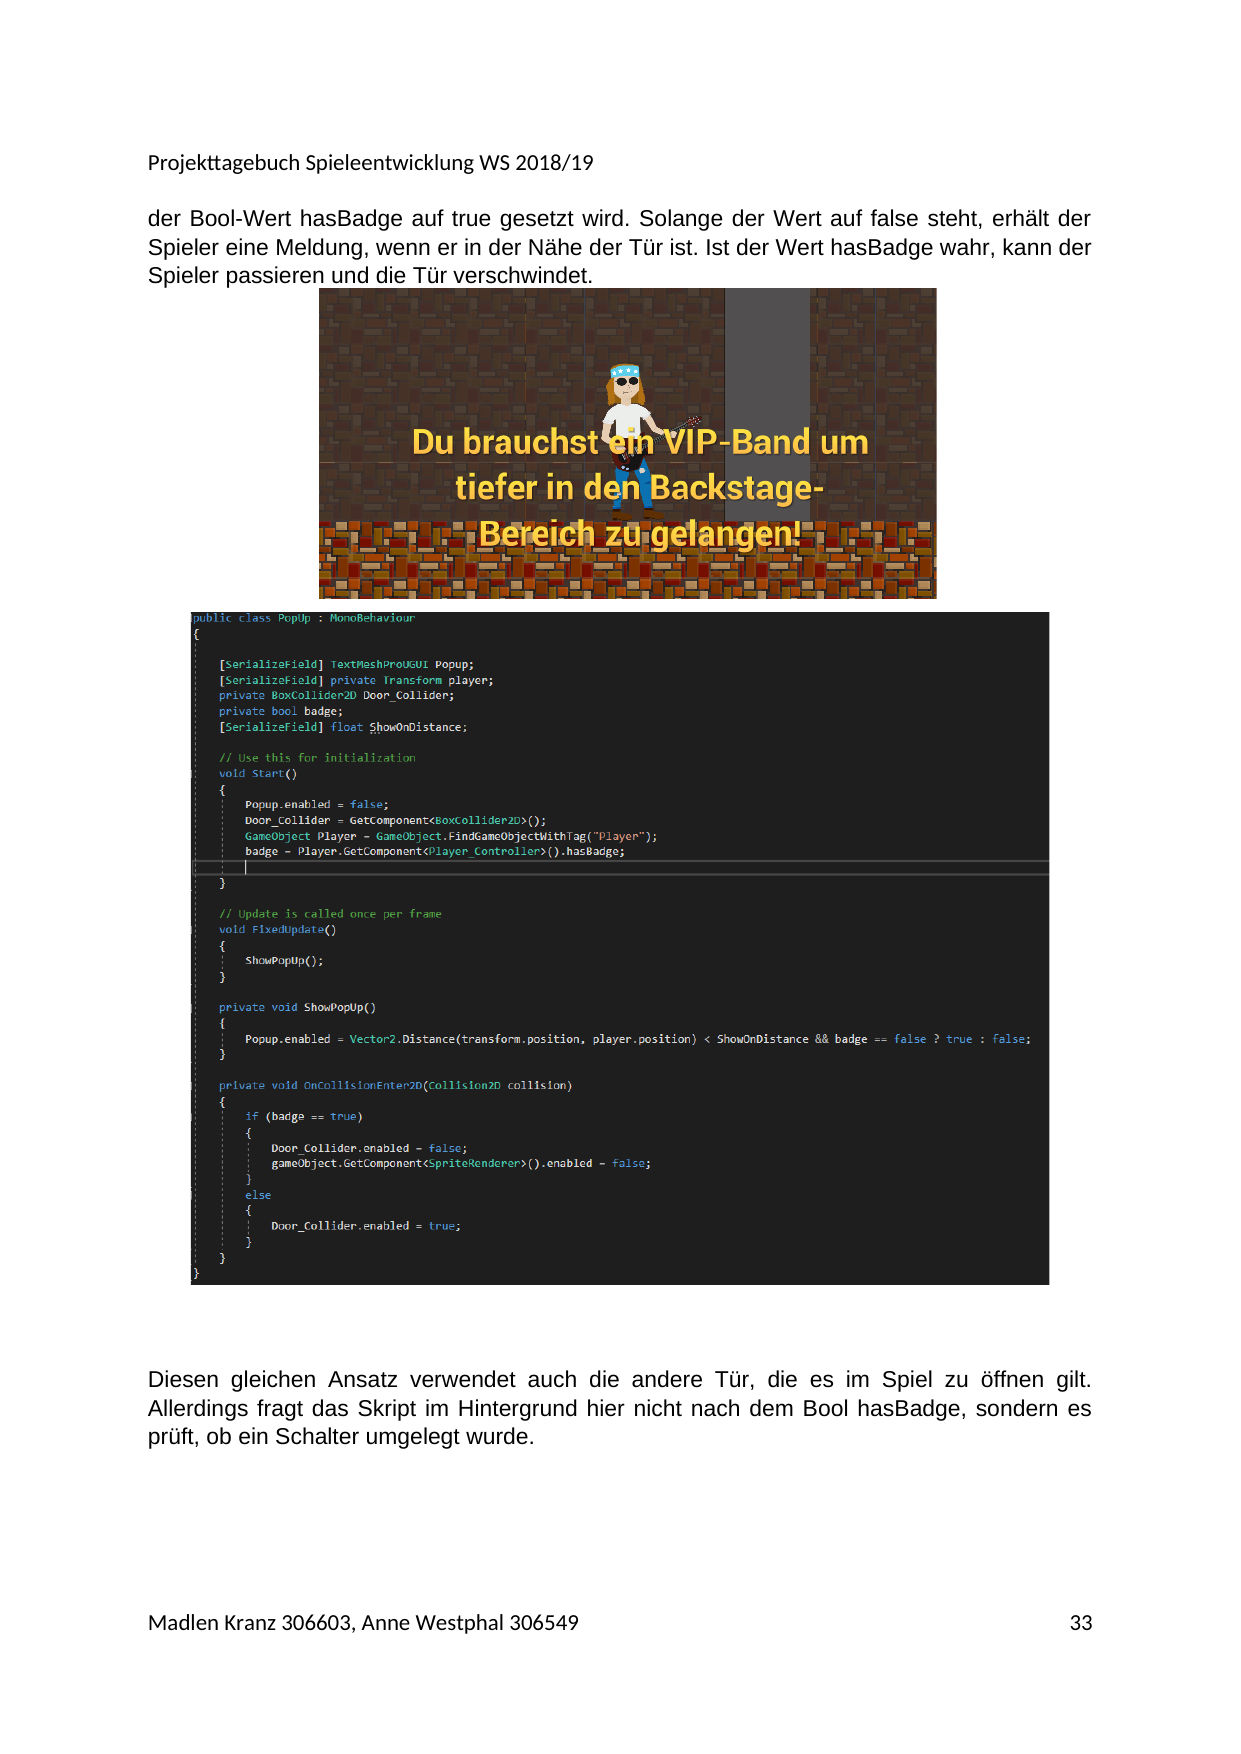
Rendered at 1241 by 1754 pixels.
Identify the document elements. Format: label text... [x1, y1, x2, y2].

picture [190, 612, 1050, 1285]
text Diesen gleichen Ansatz verwendet auch die andere Tür, die es im Spiel zu öffnen gilt. Allerdings fragt das Skript im Hintergrund hier nicht nach dem Bool hasBadge, sondern es prüft, ob ein Schalter umgelegt wurde. [148, 1366, 1093, 1449]
text der Bool-Wert hasBadge auf true gesetzt wird. Solange der Wert auf false steht, erhält der Spieler eine Meldung, wenn er in der Nähe der Tür ist. Ist der Wert hasBadge wahr, kann der Spieler passieren und die Tür verschwindet. [148, 205, 1093, 288]
picture [319, 288, 937, 599]
